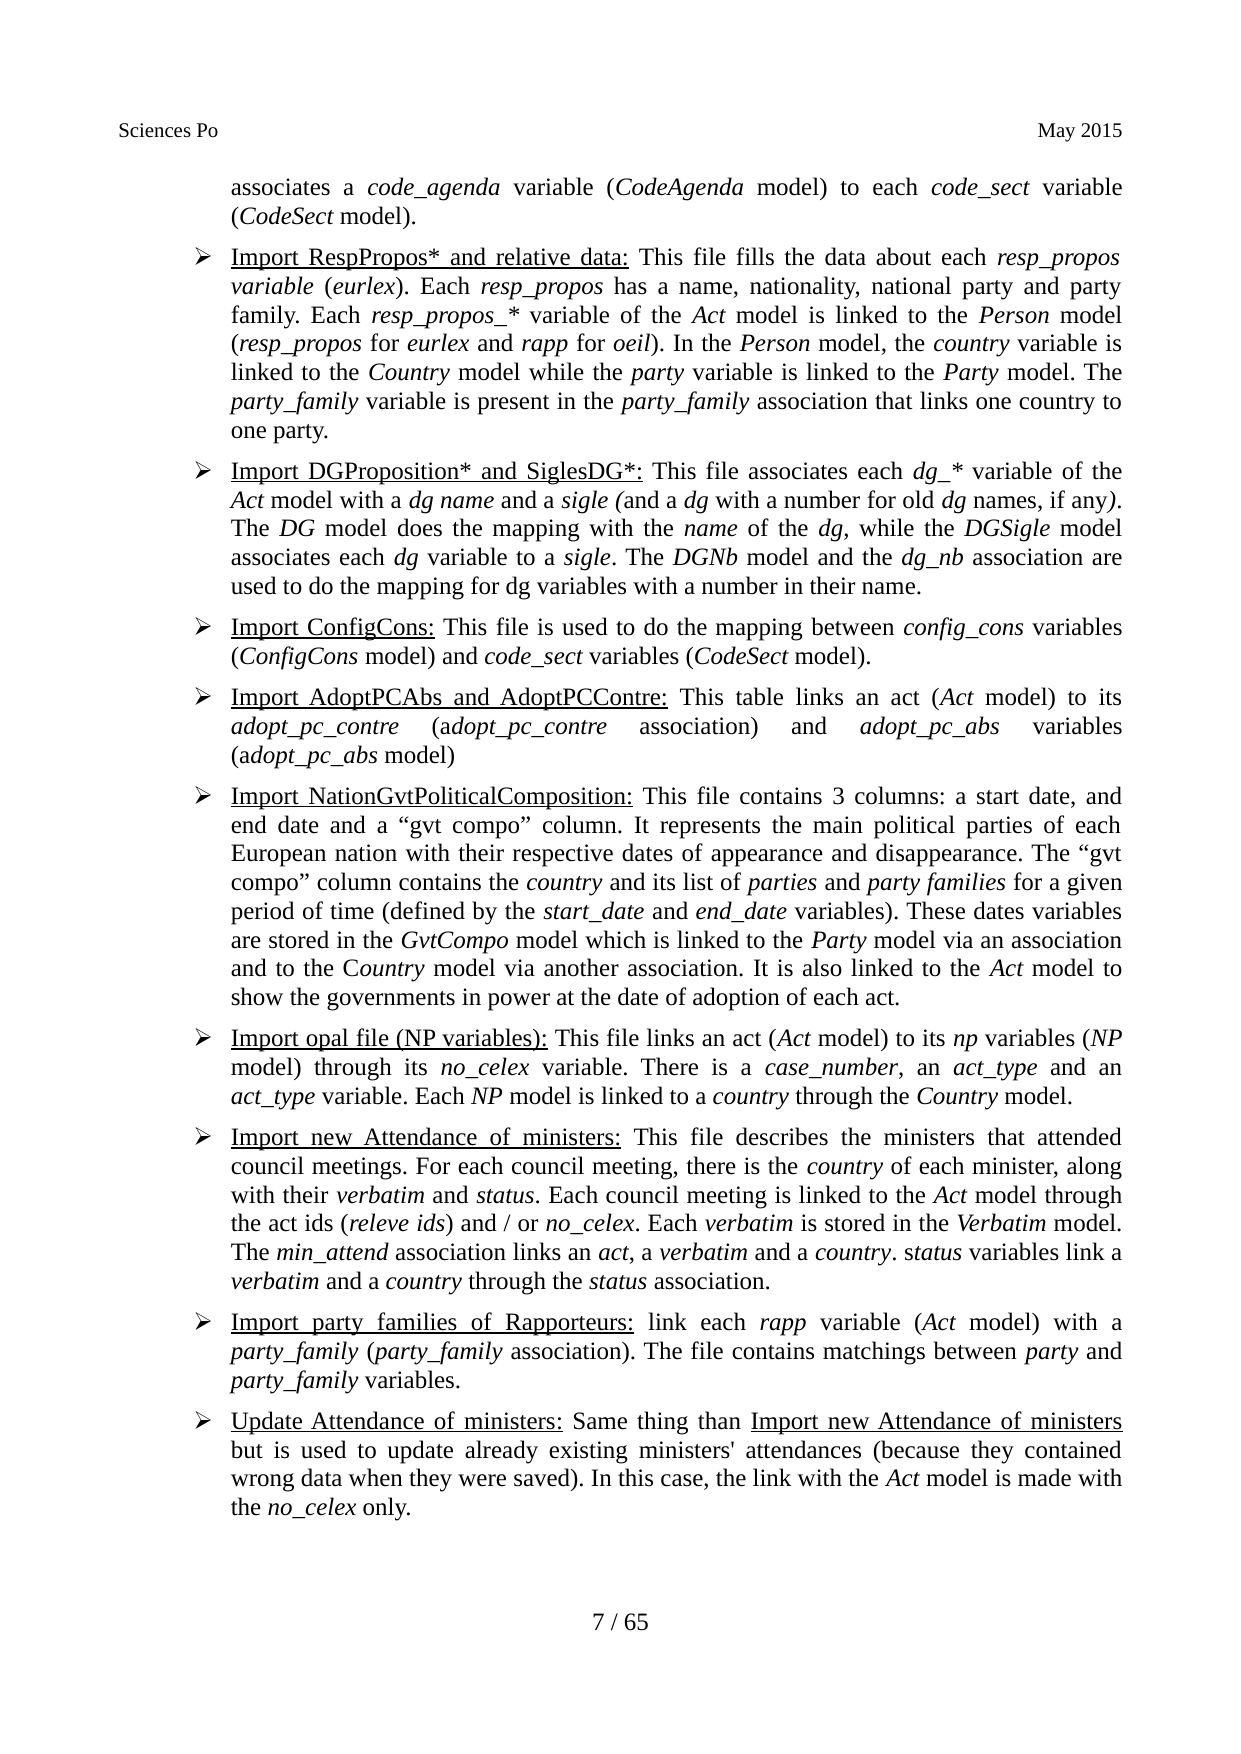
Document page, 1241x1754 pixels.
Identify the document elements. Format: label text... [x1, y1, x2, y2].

list Import new Attendance of ministers: This file describes the ministers that attended council meetings. For each council meeting, there is the country of each minister, along with their verbatim and status. Each council meeting is linked to the Act model through the act ids (releve ids) and / or no_celex. Each verbatim is stored in the Verbatim model. The min_attend association links an act, a verbatim and a country. status variables link a verbatim and a country through the status association. [193, 1122, 1122, 1295]
list Import opal file (NP variables): This file links an act (Act model) to its np variables (NP model) through its no_celex variable. There is a case_number, an act_type and an act_type variable. Each NP model is linked to a country through the Country model. [193, 1023, 1122, 1110]
list associates a code_agenda variable (CodeAgenda model) to each code_sect variable (CodeSect model). [193, 172, 1122, 230]
list Import AdoptPCAbs and AdoptPCContre: This table links an act (Act model) to its adopt_pc_contre (adopt_pc_contre association) and adopt_pc_abs variables (adopt_pc_abs model) [193, 682, 1122, 768]
list Update Attendance of ministers: Same thing than Import new Attendance of ministers but is used to update already existing ministers' attendances (because they contained wrong data when they were saved). In this case, the link with the Act model is made with the no_celex only. [193, 1406, 1122, 1521]
list Import NationGvtPoliticalComposition: This file contains 3 columns: a start date, and end date and a “gvt compo” column. It represents the main political parties of each European nation with their respective dates of appearance and disappearance. The “gvt compo” column contains the country and its list of parties and party families for a given period of time (defined by the start_date and end_date variables). These dates variables are stored in the GvtCompo model which is linked to the Party model via an association and to the Country model via another association. It is also linked to the Act model to show the governments in power at the date of adoption of each act. [193, 781, 1122, 1011]
list Import DGProposition* and SiglesDG*: This file associates each dg_* variable of the Act model with a dg name and a sigle (and a dg with a number for old dg names, if any). The DG model does the mapping with the name of the dg, while the DGSigle model associates each dg variable to a sigle. The DGNb model and the dg_nb association are used to do the mapping for dg variables with a number in their name. [193, 456, 1122, 600]
list Import ConfigCons: This file is used to do the mapping between config_cons variables (ConfigCons model) and code_sect variables (CodeSect model). [193, 612, 1122, 670]
list Import RespPropos* and relative data: This file fills the data about each resp_propos variable (eurlex). Each resp_propos has a name, nationality, national party and party family. Each resp_propos_* variable of the Act model is linked to the Person model (resp_propos for eurlex and rapp for oeil). In the Person model, the country variable is linked to the Country model while the party variable is linked to the Party model. The party_family variable is present in the party_family association that links one country to one party. [193, 242, 1122, 443]
list Import party families of Rapporteurs: link each rapp variable (Act model) with a party_family (party_family association). The file contains matchings between party and party_family variables. [193, 1307, 1122, 1393]
